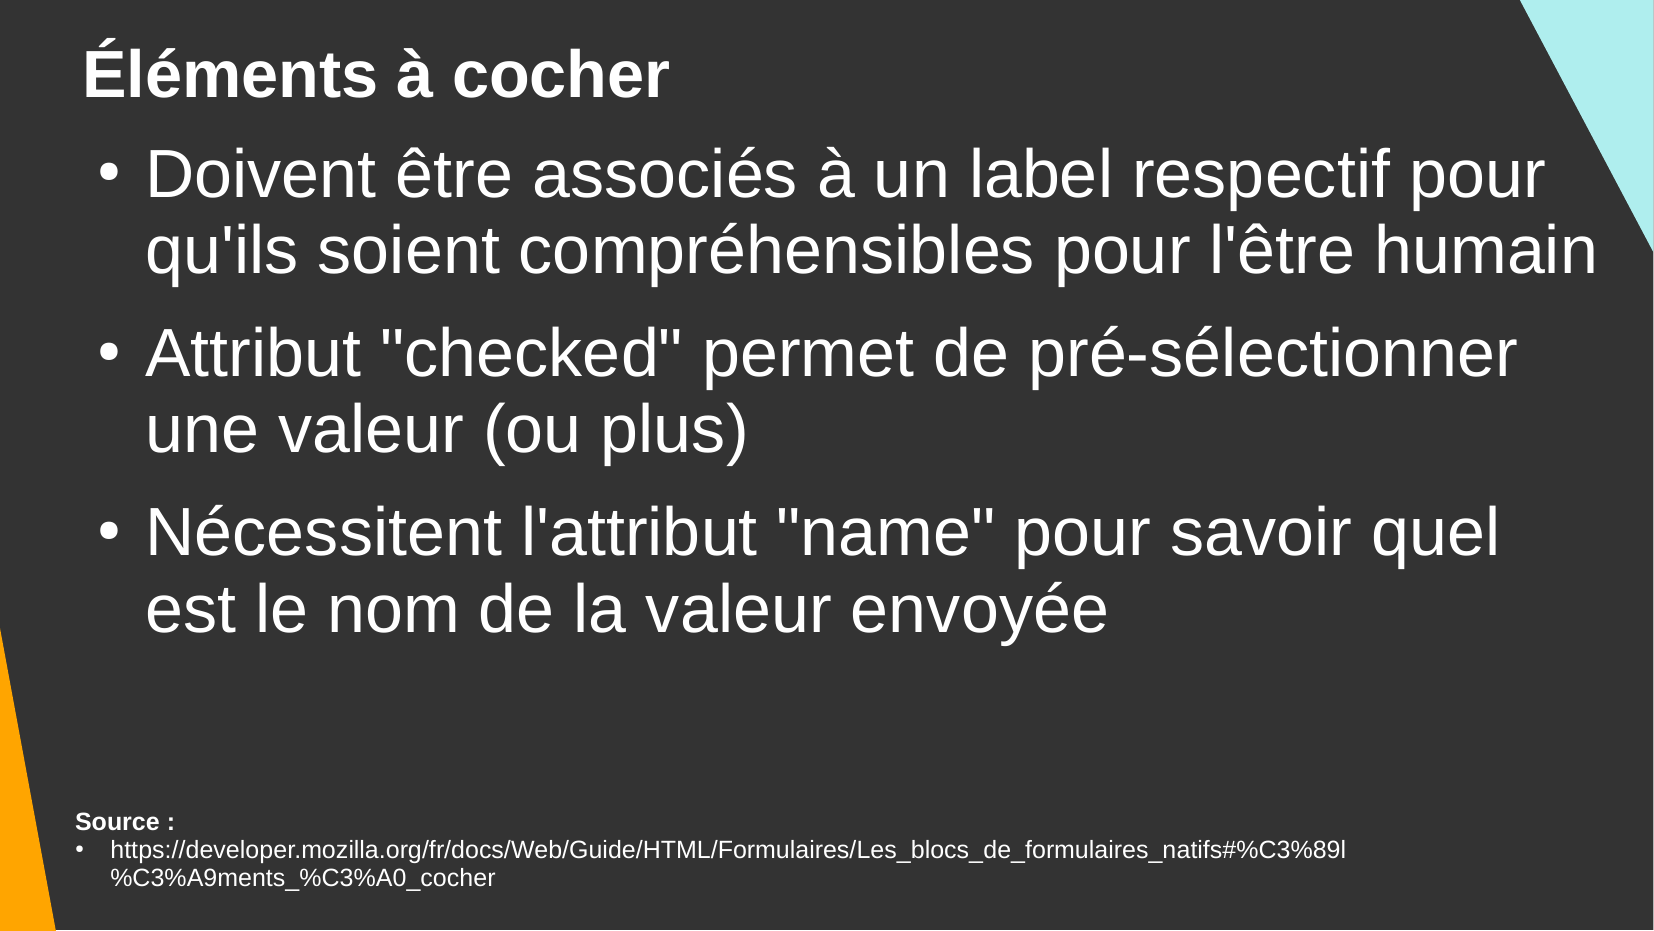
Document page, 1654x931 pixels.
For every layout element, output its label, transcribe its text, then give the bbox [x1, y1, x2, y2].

list Doivent être associés à un label respectif pour qu'ils soient compréhensibles pour l'être humain Attribut "checked" permet de pré-sélectionner une valeur (ou plus) Nécessitent l'attribut "name" pour savoir quel est le nom de la valeur envoyée [80, 135, 1605, 665]
title Éléments à cocher [82, 37, 1571, 114]
text_box Source : https://developer.mozilla.org/fr/docs/Web/Guide/HTML/Formulaires/Les_blocs_de_formulaires_natifs#%C3%89l%C3%A9ments_%C3%A0_cocher [60, 800, 1546, 900]
text_box [0, 628, 56, 931]
text_box [1519, 0, 1654, 254]
